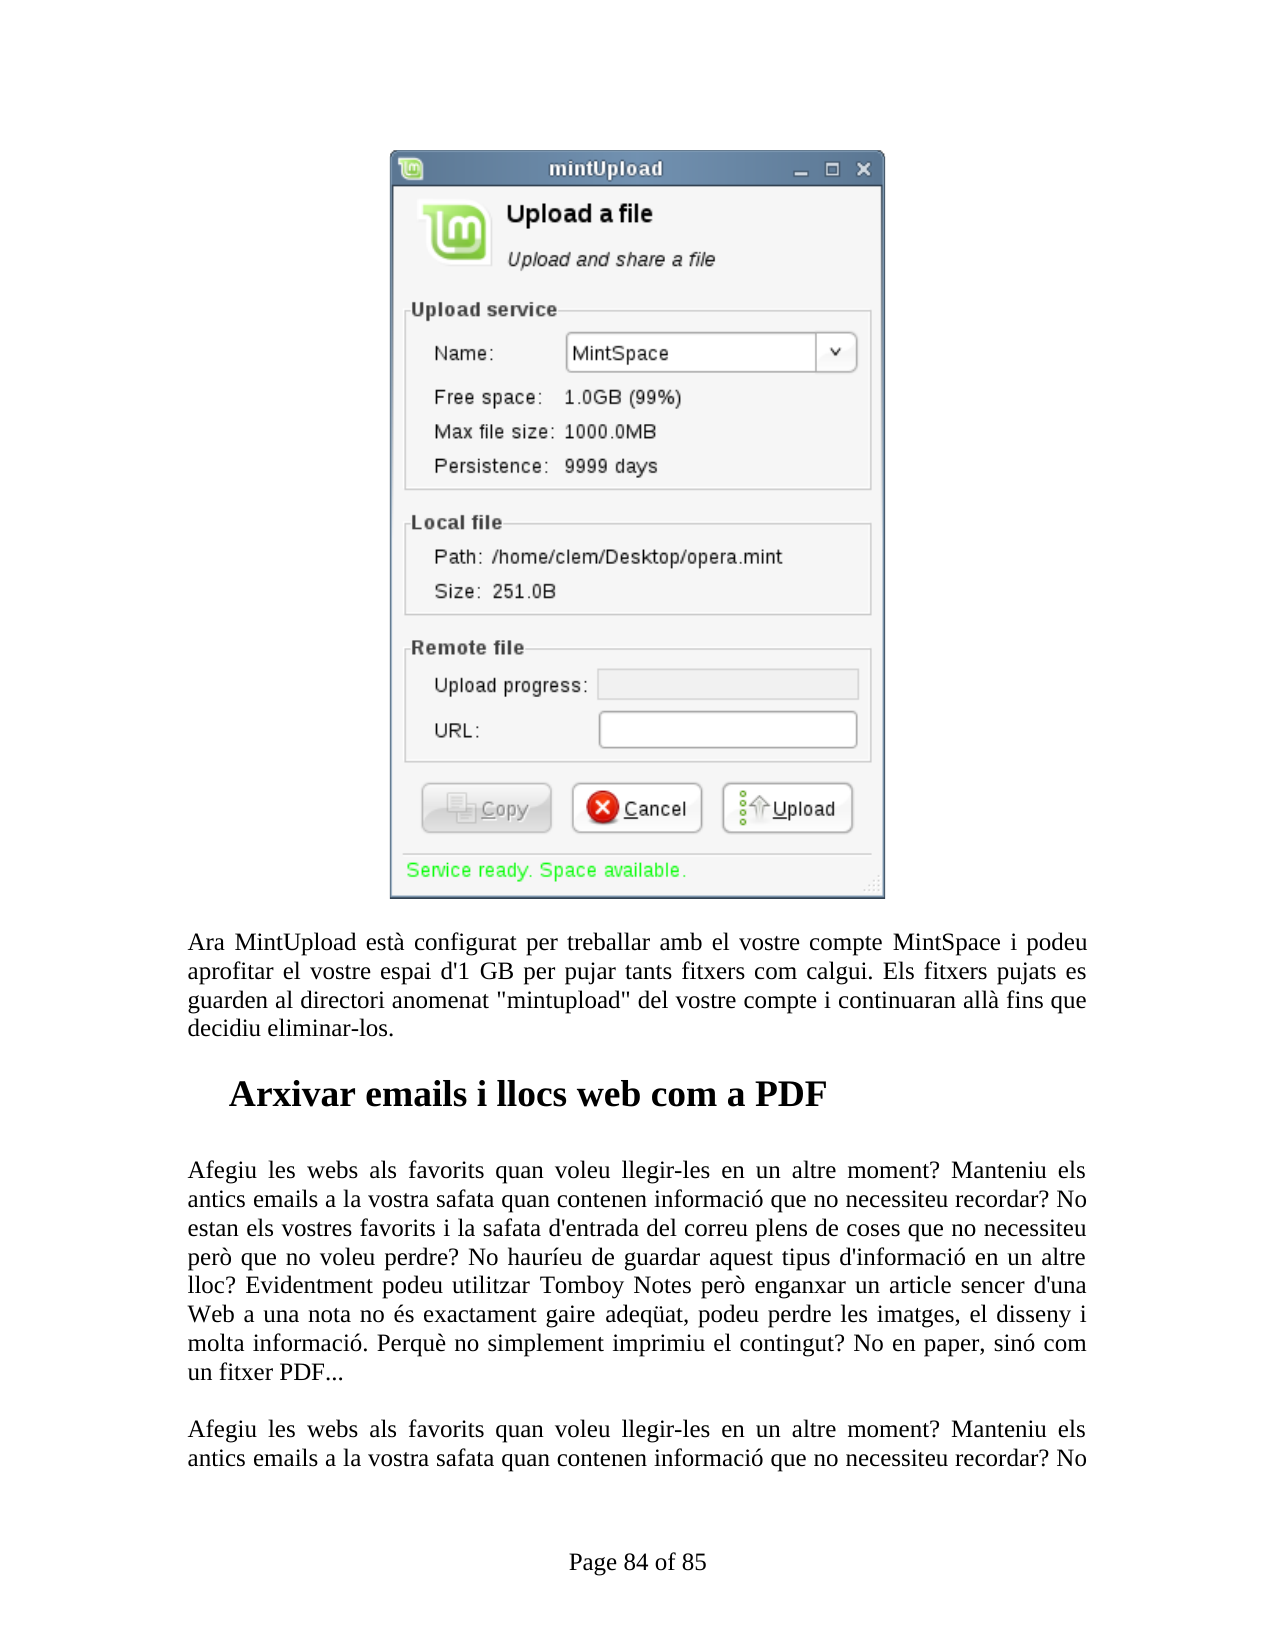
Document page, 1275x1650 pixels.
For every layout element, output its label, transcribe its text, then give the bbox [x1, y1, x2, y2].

picture [389, 150, 886, 899]
text Ara MintUpload està configurat per treballar amb el vostre compte MintSpace i podeu aprofitar el vostre espai d'1 GB per pujar tants fitxers com calgui. Els fitxers pujats es guarden al directori anomenat "mintupload" del vostre compte i continuaran allà fins que decidiu eliminar-los. [187, 927, 1087, 1042]
text Afegiu les webs als favorits quan voleu llegir-les en un altre moment? Manteniu els antics emails a la vostra safata quan contenen informació que no necessiteu recordar? No [187, 1414, 1087, 1472]
subtitle Arxivar emails i llocs web com a PDF [187, 1071, 1087, 1114]
text Afegiu les webs als favorits quan voleu llegir-les en un altre moment? Manteniu els antics emails a la vostra safata quan contenen informació que no necessiteu recordar? No estan els vostres favorits i la safata d'entrada del correu plens de coses que no necessiteu però que no voleu perdre? No hauríeu de guardar aquest tipus d'informació en un altre lloc? Evidentment podeu utilitzar Tomboy Notes però enganxar un article sencer d'una Web a una nota no és exactament gaire adeqüat, podeu perdre les imatges, el disseny i molta informació. Perquè no simplement imprimiu el contingut? No en paper, sinó com un fitxer PDF... [187, 1156, 1087, 1386]
